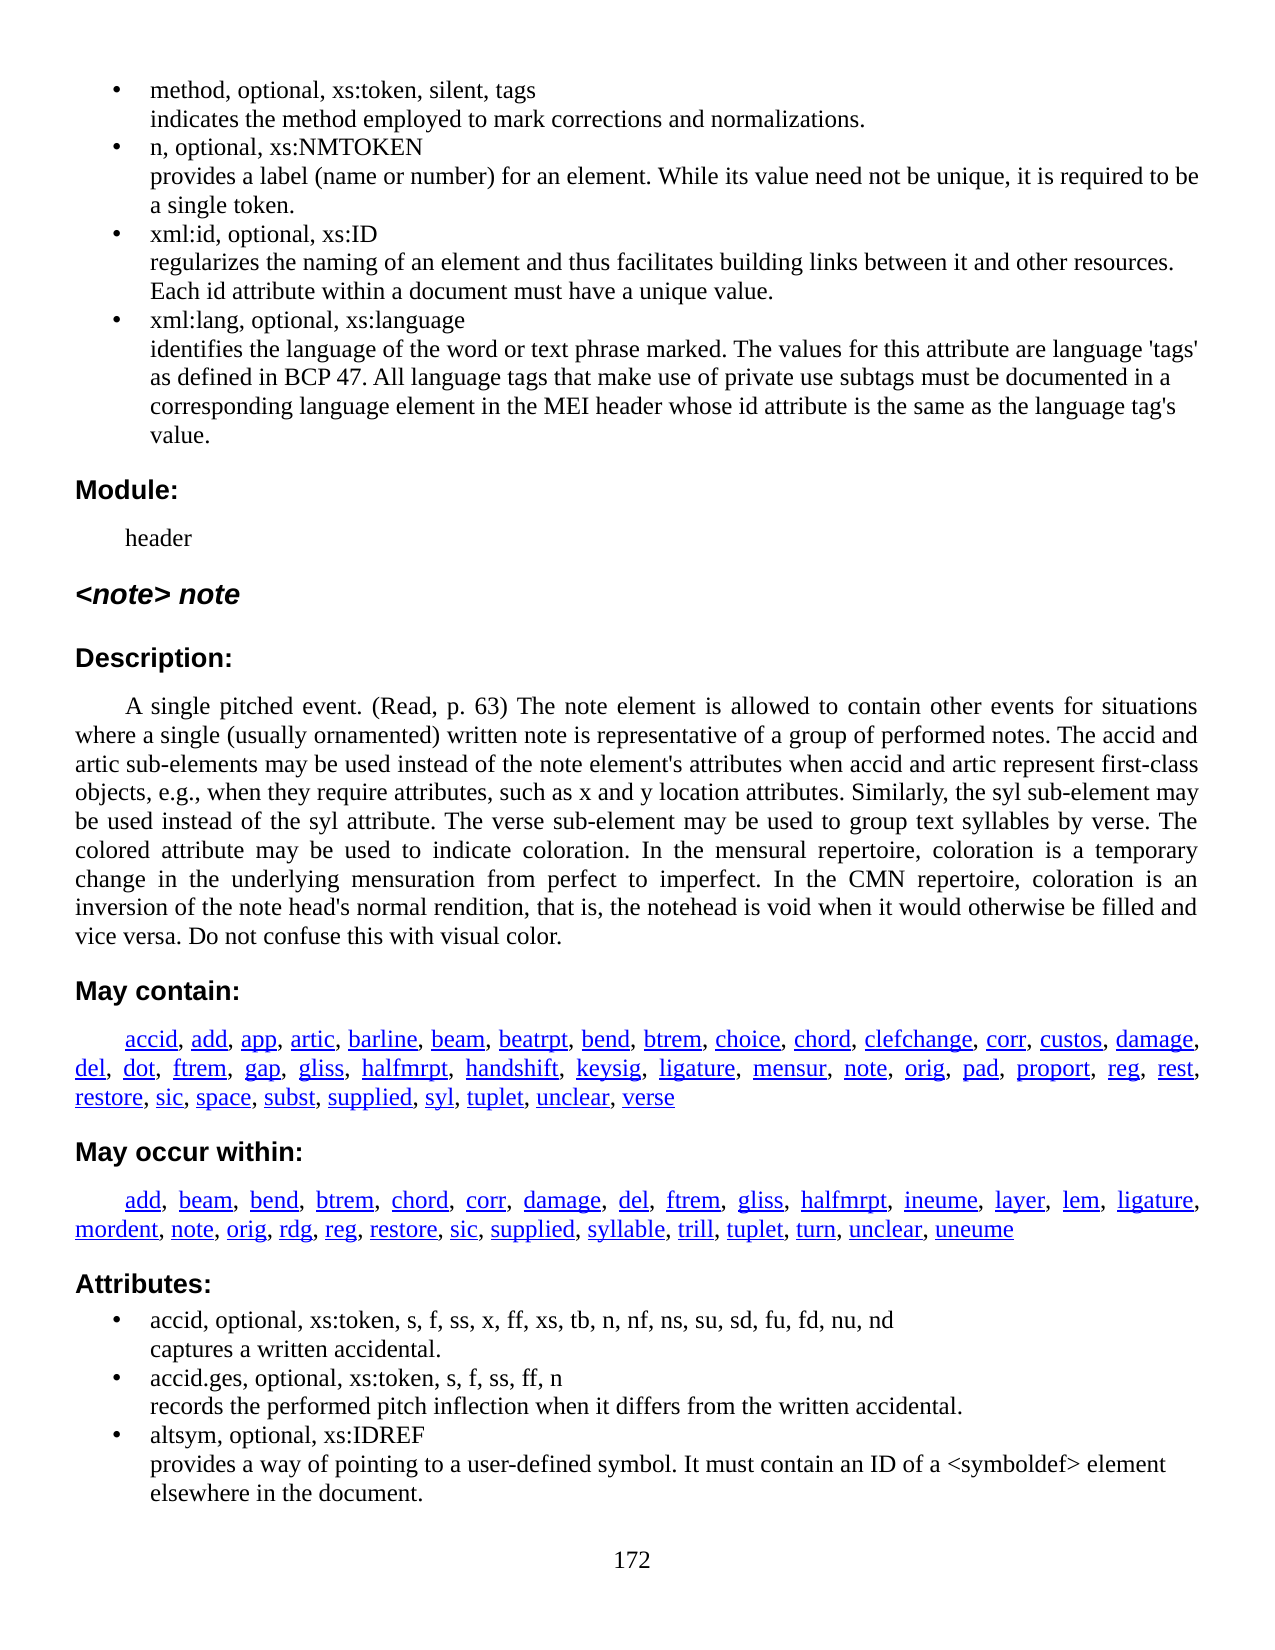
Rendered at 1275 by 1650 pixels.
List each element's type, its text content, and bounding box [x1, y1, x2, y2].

list method, optional, xs:token, silent, tags indicates the method employed to mark corrections and normalizations. [112, 75, 1200, 132]
list altsym, optional, xs:IDREF provides a way of pointing to a user-defined symbol. It must contain an ID of a <symboldef> element elsewhere in the document. [112, 1420, 1200, 1506]
text A single pitched event. (Read, p. 63) The note element is allowed to contain other events for situations where a single (usually ornamented) written note is representative of a group of performed notes. The accid and artic sub-elements may be used instead of the note element's attributes when accid and artic represent first-class objects, e.g., when they require attributes, such as x and y location attributes. Similarly, the syl sub-element may be used instead of the syl attribute. The verse sub-element may be used to group text syllables by verse. The colored attribute may be used to indicate coloration. In the mensural repertoire, coloration is a temporary change in the underlying mensuration from perfect to imperfect. In the CMN repertoire, coloration is an inversion of the note head's normal rendition, that is, the notehead is void when it would otherwise be filled and vice versa. Do not confuse this with visual color. [75, 691, 1200, 950]
list n, optional, xs:NMTOKEN provides a label (name or number) for an element. While its value need not be unique, it is required to be a single token. [112, 132, 1200, 219]
text header [75, 523, 1200, 552]
list accid.ges, optional, xs:token, s, f, ss, ff, n records the performed pitch inflection when it differs from the written accidental. [112, 1363, 1200, 1420]
subtitle May occur within: [75, 1136, 1200, 1167]
subtitle <note> note [75, 577, 1200, 611]
list xml:lang, optional, xs:language identifies the language of the word or text phrase marked. The values for this attribute are language 'tags' as defined in BCP 47. All language tags that make use of private use subtags must be documented in a corresponding language element in the MEI header whose id attribute is the same as the language tag's value. [112, 305, 1200, 449]
subtitle Description: [75, 642, 1200, 673]
text add, beam, bend, btrem, chord, corr, damage, del, ftrem, gliss, halfmrpt, ineume, layer, lem, ligature, mordent, note, orig, rdg, reg, restore, sic, supplied, syllable, trill, tuplet, turn, unclear, uneume [75, 1185, 1200, 1243]
text accid, add, app, artic, barline, beam, beatrpt, bend, btrem, choice, chord, clefchange, corr, custos, damage, del, dot, ftrem, gap, gliss, halfmrpt, handshift, keysig, ligature, mensur, note, orig, pad, proport, reg, rest, restore, sic, space, subst, supplied, syl, tuplet, unclear, verse [75, 1024, 1200, 1111]
list xml:id, optional, xs:ID regularizes the naming of an element and thus facilitates building links between it and other resources. Each id attribute within a document must have a unique value. [112, 219, 1200, 305]
subtitle Module: [75, 474, 1200, 505]
subtitle Attributes: [75, 1268, 1200, 1299]
list accid, optional, xs:token, s, f, ss, x, ff, xs, tb, n, nf, ns, su, sd, fu, fd, nu, nd captures a written accidental. [112, 1305, 1200, 1363]
subtitle May contain: [75, 975, 1200, 1006]
